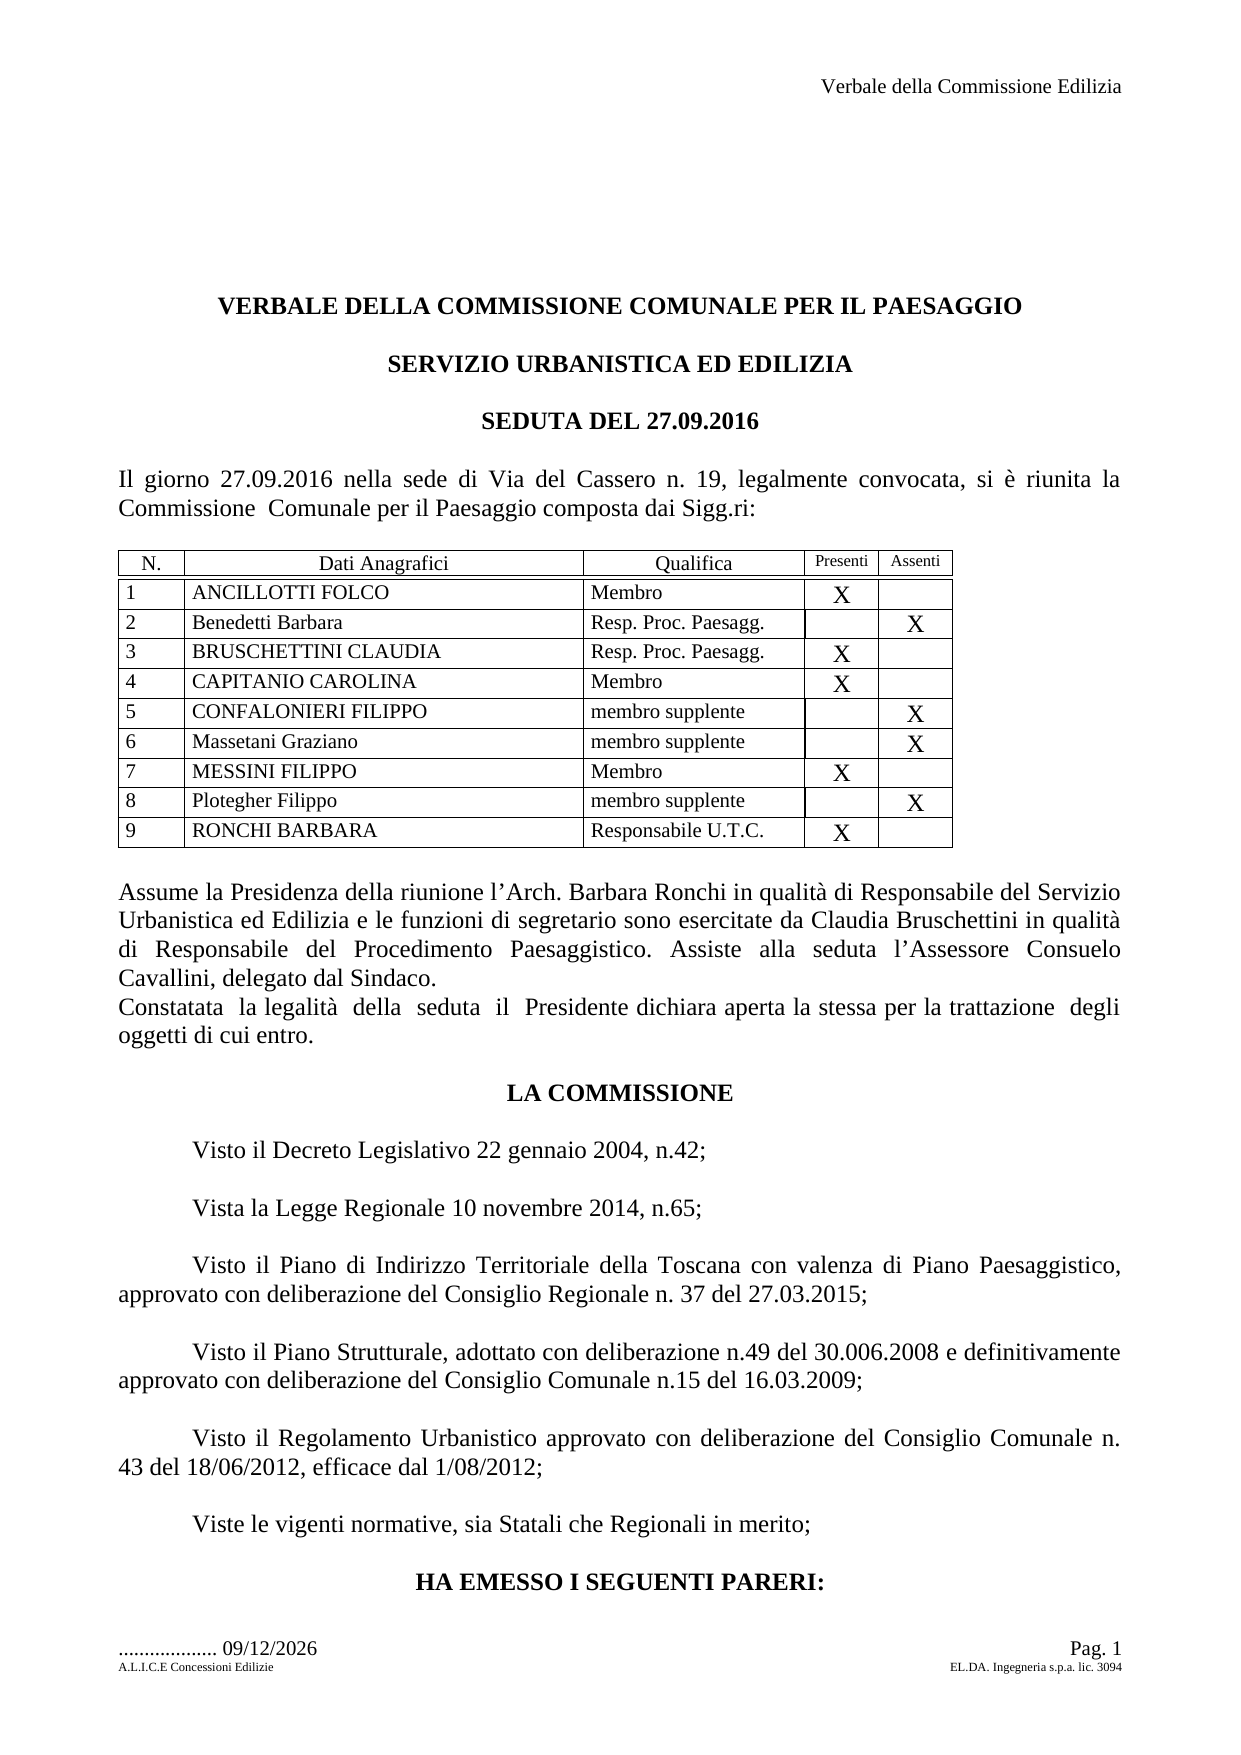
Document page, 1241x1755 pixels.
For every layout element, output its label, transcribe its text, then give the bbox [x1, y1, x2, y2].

table_cell X [805, 639, 878, 668]
table_cell [806, 788, 878, 817]
table_cell membro supplente [584, 729, 804, 757]
table_header Presenti [805, 551, 878, 575]
table_cell X [805, 580, 878, 608]
table_cell BRUSCHETTINI CLAUDIA [185, 639, 583, 668]
table_cell [806, 610, 878, 638]
table_cell RONCHI BARBARA [185, 818, 583, 847]
table_cell [953, 668, 1007, 698]
text Constatata la legalità della seduta il Presidente dichiara aperta la stessa per la trattazione degli oggetti di cui entro. [118, 992, 1122, 1049]
table_cell [953, 638, 1007, 668]
table_cell [879, 639, 952, 668]
table_cell CAPITANIO CAROLINA [185, 669, 583, 698]
table_cell X [879, 788, 952, 817]
table_cell [806, 729, 878, 757]
table_cell 4 [119, 669, 184, 698]
text Visto il Regolamento Urbanistico approvato con deliberazione del Consiglio Comunale n. 43 del 18/06/2012, efficace dal 1/08/2012; [118, 1423, 1122, 1480]
table_cell Responsabile U.T.C. [584, 818, 804, 847]
table_cell X [879, 699, 952, 728]
text Viste le vigenti normative, sia Statali che Regionali in merito; [118, 1509, 1122, 1538]
text VERBALE DELLA COMMISSIONE COMUNALE PER IL PAESAGGIO [118, 291, 1122, 320]
table_cell 8 [119, 788, 184, 817]
text LA COMMISSIONE [118, 1078, 1122, 1107]
table_cell X [805, 669, 878, 698]
table_cell [953, 579, 1007, 608]
table_cell Membro [584, 580, 804, 608]
table_cell [952, 575, 1007, 579]
table_cell membro supplente [584, 699, 804, 728]
table_cell CONFALONIERI FILIPPO [185, 699, 583, 728]
table_cell Membro [584, 759, 804, 787]
table_cell X [805, 818, 878, 847]
table_cell [806, 699, 878, 728]
table_header Dati Anagrafici [185, 551, 583, 575]
text Il giorno 27.09.2016 nella sede di Via del Cassero n. 19, legalmente convocata, si è riunita la Commissione Comunale per il Paesaggio composta dai Sigg.ri: [118, 464, 1122, 521]
table_cell Membro [584, 669, 804, 698]
text Vista la Legge Regionale 10 novembre 2014, n.65; [118, 1193, 1122, 1222]
table_cell [953, 817, 1007, 847]
table_cell X [879, 729, 952, 757]
table_cell X [879, 610, 952, 638]
table_cell [953, 787, 1007, 817]
text Assume la Presidenza della riunione l’Arch. Barbara Ronchi in qualità di Responsabile del Servizio Urbanistica ed Edilizia e le funzioni di segretario sono esercitate da Claudia Bruschettini in qualità di Responsabile del Procedimento Paesaggistico. Assiste alla seduta l’Assessore Consuelo Cavallini, delegato dal Sindaco. [118, 877, 1122, 992]
table_header N. [119, 551, 184, 575]
text HA EMESSO I SEGUENTI PARERI: [118, 1567, 1122, 1595]
table_cell [953, 698, 1007, 728]
table_cell 1 [119, 580, 184, 608]
table_cell [953, 728, 1007, 757]
table_cell [879, 669, 952, 698]
text Visto il Decreto Legislativo 22 gennaio 2004, n.42; [118, 1135, 1122, 1164]
table_cell Massetani Graziano [185, 729, 583, 757]
table_cell [953, 758, 1007, 787]
table_cell 9 [119, 818, 184, 847]
text Visto il Piano Strutturale, adottato con deliberazione n.49 del 30.006.2008 e definitivamente approvato con deliberazione del Consiglio Comunale n.15 del 16.03.2009; [118, 1337, 1122, 1394]
table_cell Resp. Proc. Paesagg. [584, 639, 804, 668]
table_cell ANCILLOTTI FOLCO [185, 580, 583, 608]
table_header Assenti [879, 551, 952, 575]
table_cell 5 [119, 699, 184, 728]
text Visto il Piano di Indirizzo Territoriale della Toscana con valenza di Piano Paesaggistico, approvato con deliberazione del Consiglio Regionale n. 37 del 27.03.2015; [118, 1250, 1122, 1308]
table_cell Resp. Proc. Paesagg. [584, 610, 804, 638]
table_cell 2 [119, 610, 184, 638]
table_cell membro supplente [584, 788, 804, 817]
table_cell 3 [119, 639, 184, 668]
table_cell [953, 609, 1007, 638]
text SERVIZIO URBANISTICA ED EDILIZIA [118, 349, 1122, 378]
table_header [953, 550, 1007, 575]
table_cell 6 [119, 729, 184, 757]
table_cell [879, 580, 952, 608]
table_cell Plotegher Filippo [185, 788, 583, 817]
table_cell [879, 818, 952, 847]
table_cell [879, 759, 952, 787]
table_header Qualifica [584, 551, 804, 575]
table_cell X [805, 759, 878, 787]
text SEDUTA DEL 27.09.2016 [118, 406, 1122, 435]
table_cell Benedetti Barbara [185, 610, 583, 638]
table_cell 7 [119, 759, 184, 787]
table_cell MESSINI FILIPPO [185, 759, 583, 787]
